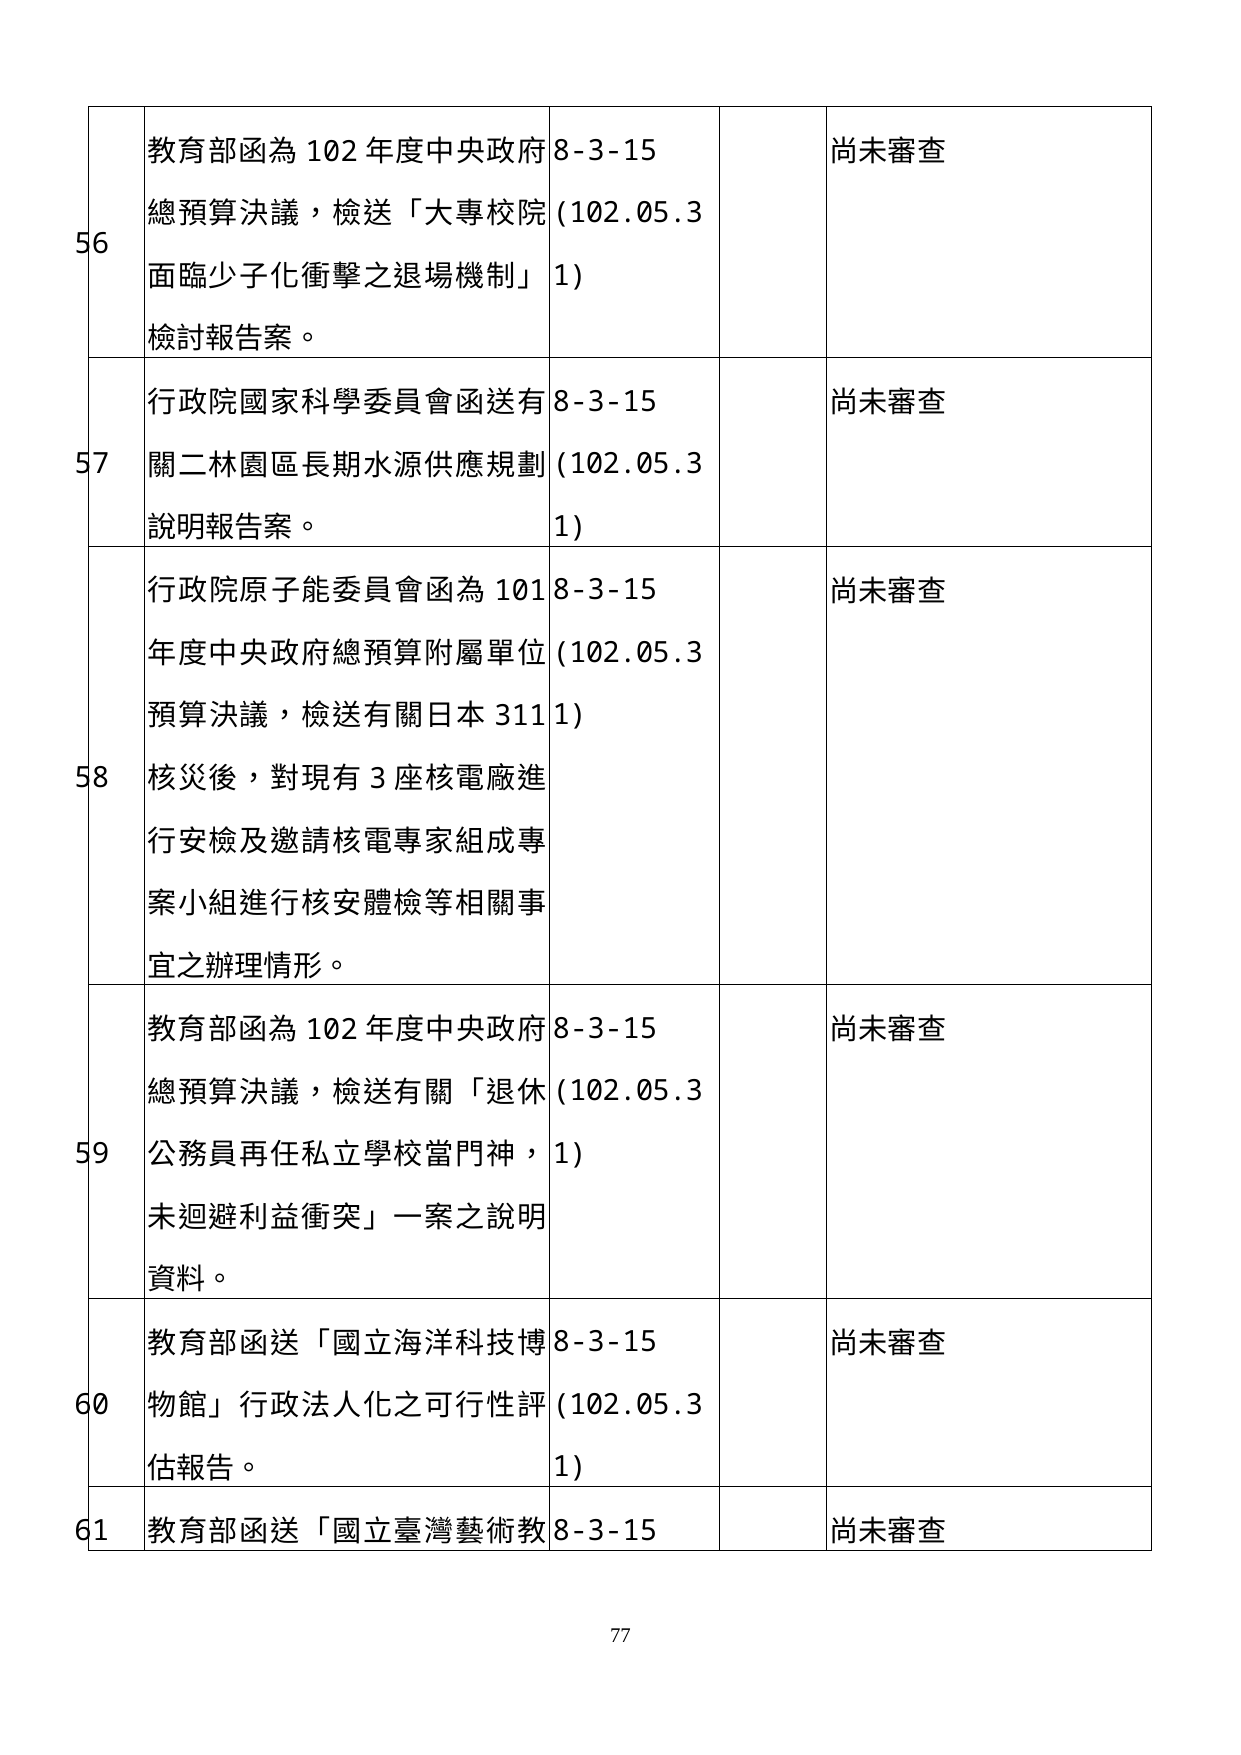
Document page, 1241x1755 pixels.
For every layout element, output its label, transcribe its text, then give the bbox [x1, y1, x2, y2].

table_cell [89, 107, 144, 357]
table_cell [89, 1299, 144, 1486]
table_cell [720, 547, 826, 984]
table_cell [89, 547, 144, 984]
table_cell 尚未審查 [827, 1299, 1151, 1486]
table_cell [720, 1299, 826, 1486]
table_cell 教育部函送「國立海洋科技博物館」行政法人化之可行性評估報告。 [145, 1299, 549, 1486]
table_cell 尚未審查 [827, 358, 1151, 546]
table_cell [720, 358, 826, 546]
table_cell [720, 1487, 826, 1550]
table_cell 教育部函為102年度中央政府總預算決議，檢送有關「退休公務員再任私立學校當門神，未迴避利益衝突」一案之說明資料。 [145, 985, 549, 1298]
table_cell 8-3-15 (102.05.31) [550, 107, 719, 357]
table_cell [720, 107, 826, 357]
table_cell 尚未審查 [827, 107, 1151, 357]
table_cell 8-3-15 (102.05.31) [550, 985, 719, 1298]
table_cell 行政院國家科學委員會函送有關二林園區長期水源供應規劃說明報告案。 [145, 358, 549, 546]
table_cell 尚未審查 [827, 985, 1151, 1298]
table_cell 行政院原子能委員會函為101年度中央政府總預算附屬單位預算決議，檢送有關日本311核災後，對現有3座核電廠進行安檢及邀請核電專家組成專案小組進行核安體檢等相關事宜之辦理情形。 [145, 547, 549, 984]
table_cell 教育部函送「國立臺灣藝術教 [145, 1487, 549, 1550]
table_cell [89, 1487, 144, 1550]
table_cell 8-3-15 [550, 1487, 719, 1550]
table_cell 8-3-15 (102.05.31) [550, 358, 719, 546]
table_cell [720, 985, 826, 1298]
table_cell [89, 985, 144, 1298]
table_cell 尚未審查 [827, 1487, 1151, 1550]
table_cell 8-3-15 (102.05.31) [550, 547, 719, 984]
table_cell 8-3-15 (102.05.31) [550, 1299, 719, 1486]
table_cell 尚未審查 [827, 547, 1151, 984]
table_cell [89, 358, 144, 546]
table_cell 教育部函為102年度中央政府總預算決議，檢送「大專校院面臨少子化衝擊之退場機制」檢討報告案。 [145, 107, 549, 357]
